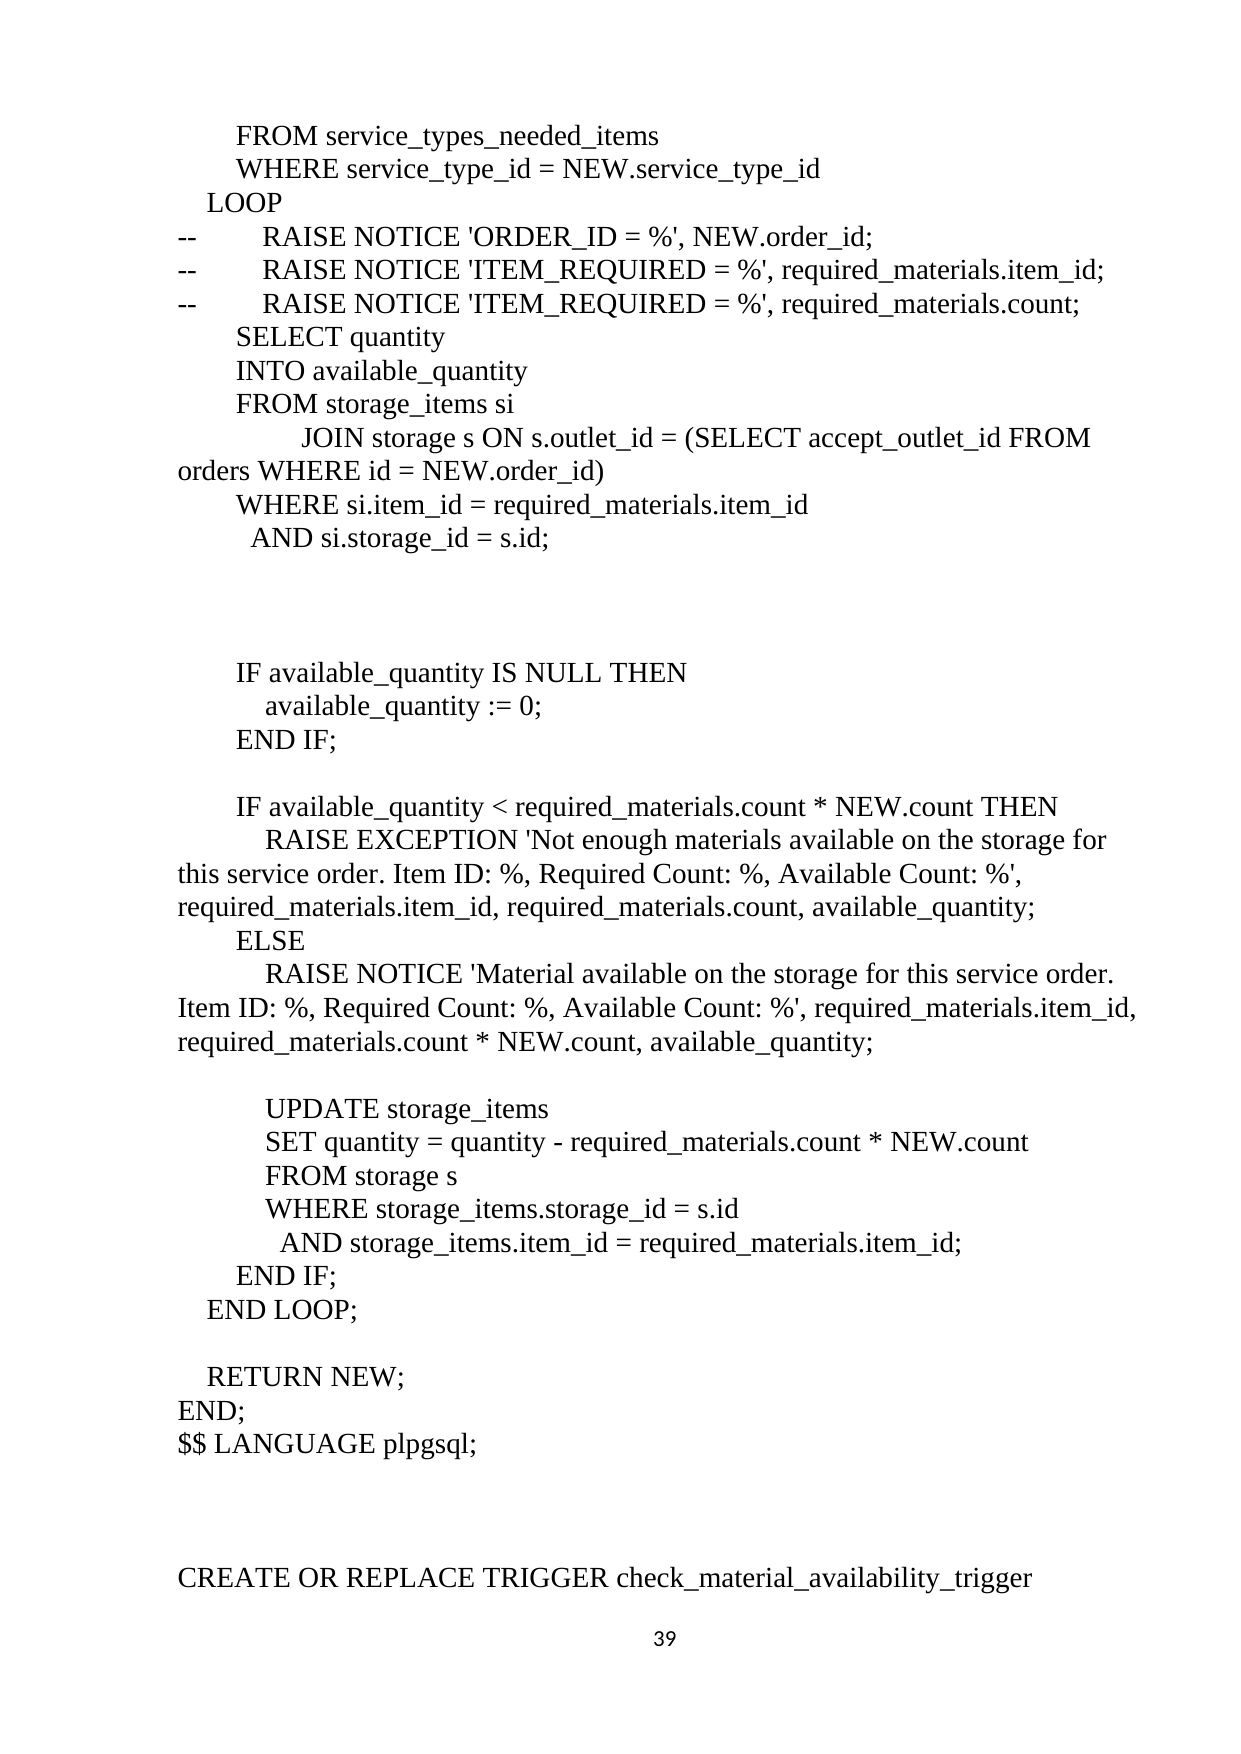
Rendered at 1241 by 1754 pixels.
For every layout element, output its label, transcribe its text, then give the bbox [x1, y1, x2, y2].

text AND si.storage_id = s.id; [177, 521, 1152, 554]
text FROM storage_items si [177, 386, 1152, 420]
text -- RAISE NOTICE 'ORDER_ID = %', NEW.order_id; [177, 219, 1152, 252]
text AND storage_items.item_id = required_materials.item_id; [177, 1225, 1152, 1258]
text available_quantity := 0; [177, 688, 1152, 722]
text -- RAISE NOTICE 'ITEM_REQUIRED = %', required_materials.item_id; [177, 252, 1152, 286]
text WHERE si.item_id = required_materials.item_id [177, 487, 1152, 521]
text WHERE storage_items.storage_id = s.id [177, 1191, 1152, 1225]
text END IF; [177, 722, 1152, 755]
text LOOP [177, 185, 1152, 219]
text FROM service_types_needed_items [177, 118, 1152, 152]
text CREATE OR REPLACE TRIGGER check_material_availability_trigger [177, 1560, 1152, 1594]
text UPDATE storage_items [177, 1091, 1152, 1124]
text IF available_quantity IS NULL THEN [177, 655, 1152, 688]
text END IF; [177, 1258, 1152, 1292]
text JOIN storage s ON s.outlet_id = (SELECT accept_outlet_id FROM orders WHERE id = NEW.order_id) [177, 420, 1152, 487]
text SET quantity = quantity - required_materials.count * NEW.count [177, 1124, 1152, 1158]
text ELSE [177, 923, 1152, 957]
text RAISE EXCEPTION 'Not enough materials available on the storage for this service order. Item ID: %, Required Count: %, Available Count: %', required_materials.item_id, required_materials.count, available_quantity; [177, 822, 1152, 923]
text FROM storage s [177, 1158, 1152, 1191]
text $$ LANGUAGE plpgsql; [177, 1426, 1152, 1460]
text IF available_quantity < required_materials.count * NEW.count THEN [177, 789, 1152, 822]
text WHERE service_type_id = NEW.service_type_id [177, 152, 1152, 185]
text END; [177, 1393, 1152, 1426]
text END LOOP; [177, 1292, 1152, 1326]
text SELECT quantity [177, 319, 1152, 353]
text -- RAISE NOTICE 'ITEM_REQUIRED = %', required_materials.count; [177, 286, 1152, 319]
text INTO available_quantity [177, 353, 1152, 386]
text RETURN NEW; [177, 1359, 1152, 1393]
text RAISE NOTICE 'Material available on the storage for this service order. Item ID: %, Required Count: %, Available Count: %', required_materials.item_id, required_materials.count * NEW.count, available_quantity; [177, 957, 1152, 1057]
